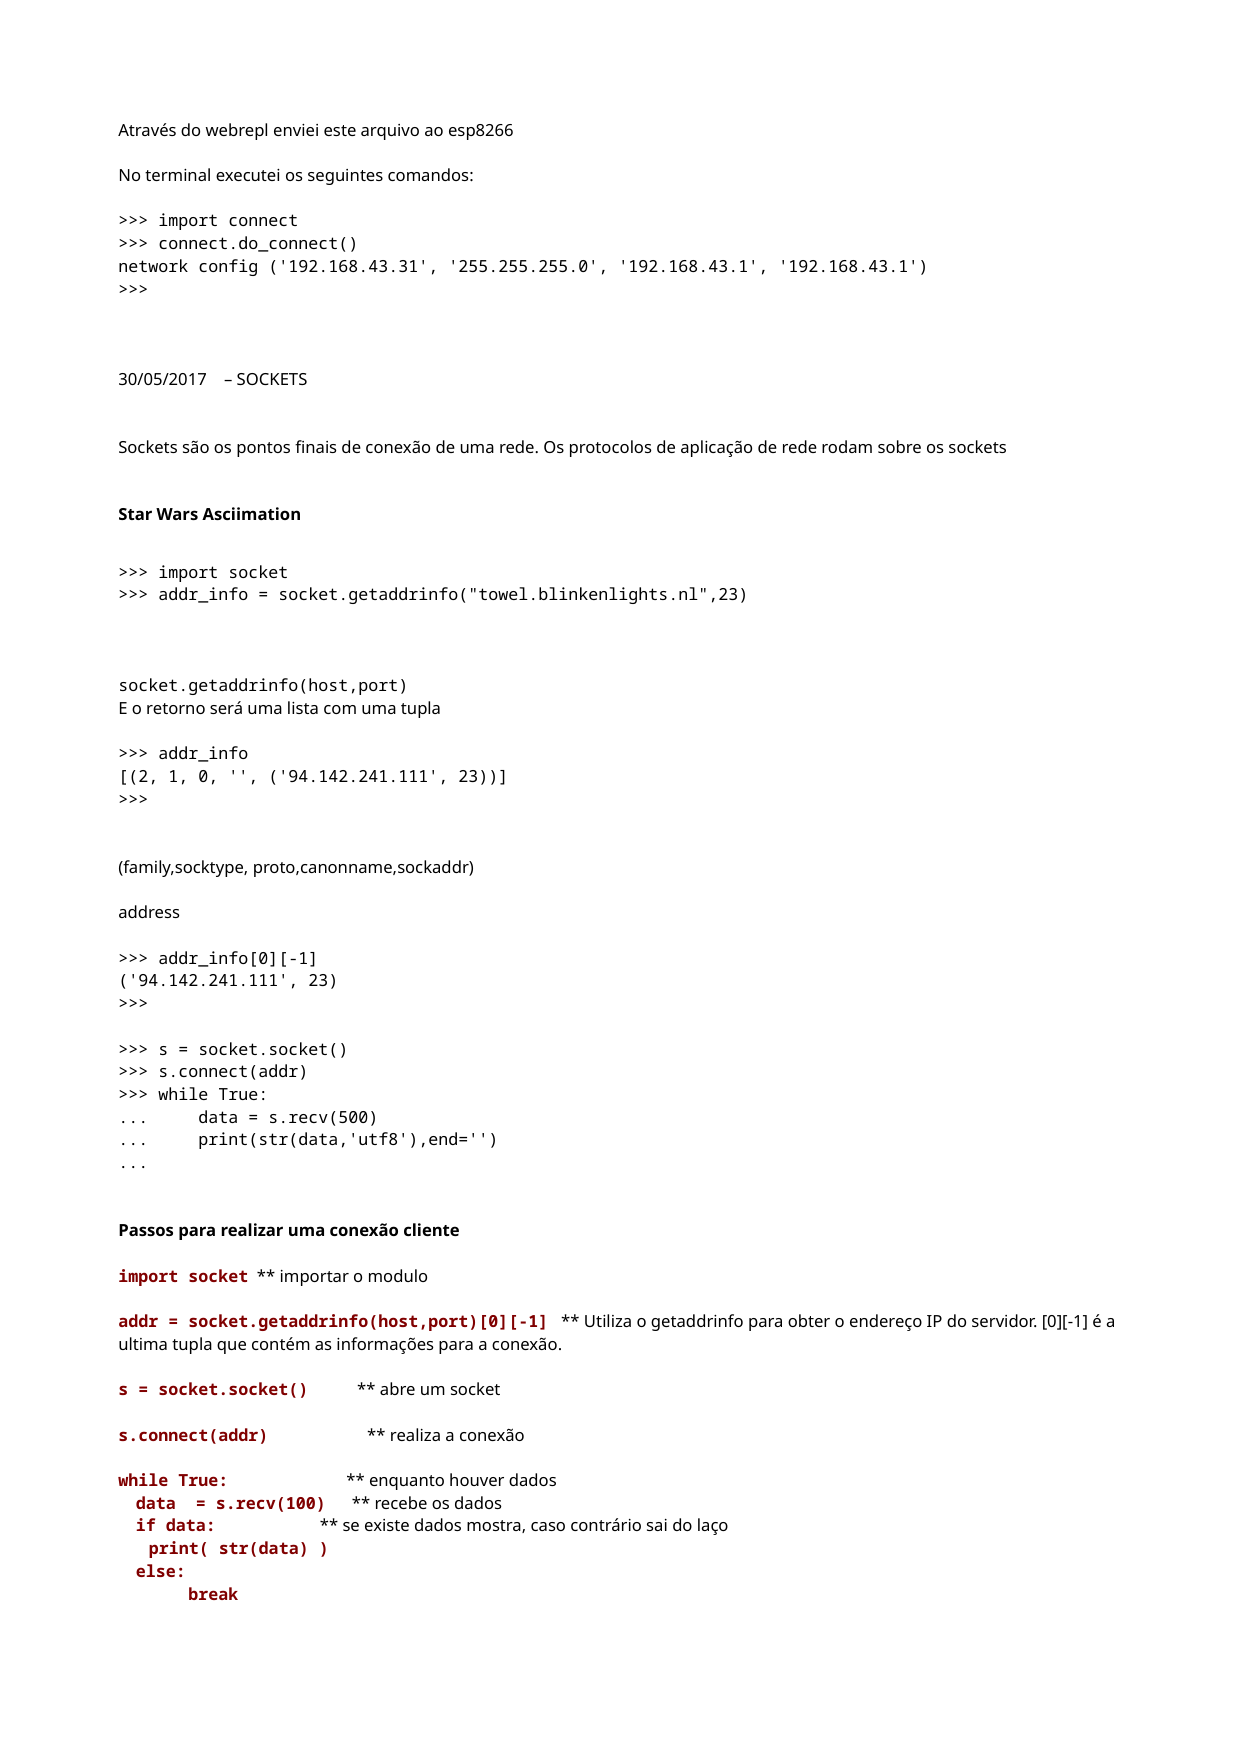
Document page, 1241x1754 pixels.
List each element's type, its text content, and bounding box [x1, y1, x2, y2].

text s.connect(addr) ** realiza a conexão [118, 1423, 1122, 1446]
text >>> connect.do_connect() [118, 232, 1122, 254]
text while True: ** enquanto houver dados [118, 1468, 1122, 1491]
text >>> import connect [118, 209, 1122, 232]
text ... [118, 1151, 1122, 1173]
text addr = socket.getaddrinfo(host,port)[0][-1] ** Utiliza o getaddrinfo para obter o endereço IP do servidor. [0][-1] é a ultima tupla que contém as informações para a conexão. [118, 1309, 1122, 1355]
text Através do webrepl enviei este arquivo ao esp8266 [118, 118, 1122, 141]
text address [118, 901, 1122, 923]
text socket.getaddrinfo(host,port) [118, 674, 1122, 696]
text (family,socktype, proto,canonname,sockaddr) [118, 855, 1122, 878]
text Sockets são os pontos finais de conexão de uma rede. Os protocolos de aplicação de rede rodam sobre os sockets [118, 436, 1122, 459]
text >>> s.connect(addr) [118, 1060, 1122, 1082]
text >>> [118, 787, 1122, 810]
text >>> addr_info[0][-1] [118, 946, 1122, 969]
text >>> [118, 992, 1122, 1014]
text break [118, 1582, 1122, 1605]
text import socket ** importar o modulo [118, 1264, 1122, 1287]
text Passos para realizar uma conexão cliente [118, 1219, 1122, 1241]
text ('94.142.241.111', 23) [118, 969, 1122, 992]
text >>> addr_info = socket.getaddrinfo("towel.blinkenlights.nl",23) [118, 583, 1122, 606]
text >>> while True: [118, 1082, 1122, 1105]
text if data: ** se existe dados mostra, caso contrário sai do laço [118, 1514, 1122, 1537]
text >>> s = socket.socket() [118, 1037, 1122, 1060]
text data = s.recv(100) ** recebe os dados [118, 1491, 1122, 1514]
subtitle Star Wars Asciimation [118, 502, 1122, 525]
text >>> import socket [118, 560, 1122, 583]
text else: [118, 1559, 1122, 1582]
text print( str(data) ) [118, 1537, 1122, 1559]
text ... print(str(data,'utf8'),end='') [118, 1128, 1122, 1151]
text [(2, 1, 0, '', ('94.142.241.111', 23))] [118, 764, 1122, 787]
text >>> addr_info [118, 742, 1122, 764]
text s = socket.socket() ** abre um socket [118, 1378, 1122, 1400]
text >>> [118, 277, 1122, 300]
text network config ('192.168.43.31', '255.255.255.0', '192.168.43.1', '192.168.43.1') [118, 254, 1122, 277]
text E o retorno será uma lista com uma tupla [118, 696, 1122, 719]
text 30/05/2017 – SOCKETS [118, 368, 1122, 391]
text No terminal executei os seguintes comandos: [118, 163, 1122, 186]
text ... data = s.recv(500) [118, 1105, 1122, 1128]
